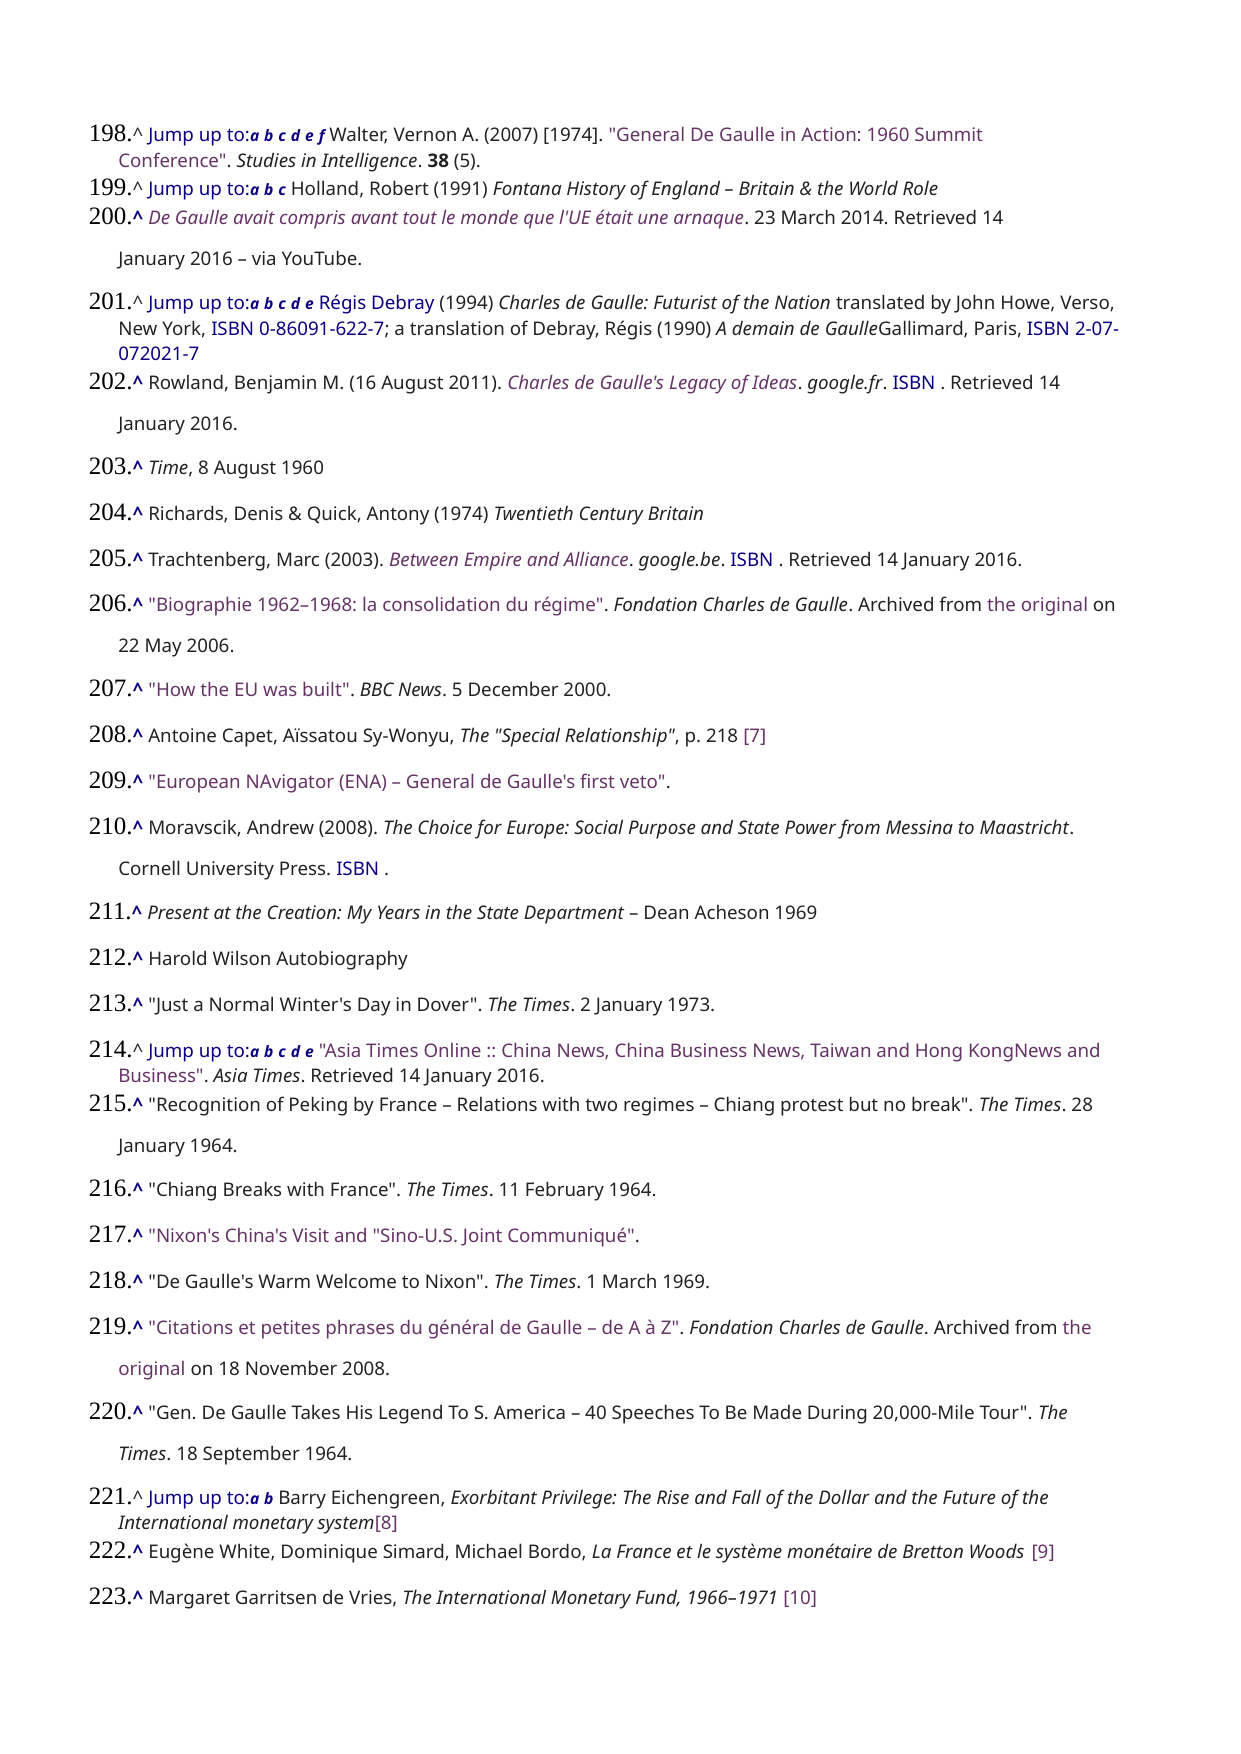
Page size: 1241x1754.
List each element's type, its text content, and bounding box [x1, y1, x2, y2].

list ^ Eugène White, Dominique Simard, Michael Bordo, La France et le système monétaire de Bretton Woods [9] [118, 1535, 1122, 1564]
list ^ "Just a Normal Winter's Day in Dover". The Times. 2 January 1973. [118, 988, 1122, 1017]
list ^ Time, 8 August 1960 [118, 451, 1122, 479]
list ^ "Chiang Breaks with France". The Times. 11 February 1964. [118, 1173, 1122, 1202]
list ^ Jump up to:a b c d e Régis Debray (1994) Charles de Gaulle: Futurist of the Nation translated by John Howe, Verso, New York, ISBN 0-86091-622-7; a translation of Debray, Régis (1990) A demain de GaulleGallimard, Paris, ISBN 2-07-072021-7 [118, 286, 1122, 366]
list ^ Jump up to:a b Barry Eichengreen, Exorbitant Privilege: The Rise and Fall of the Dollar and the Future of the International monetary system[8] [118, 1481, 1122, 1535]
list ^ Trachtenberg, Marc (2003). Between Empire and Alliance. google.be. ISBN . Retrieved 14 January 2016. [118, 543, 1122, 571]
list ^ "European NAvigator (ENA) – General de Gaulle's first veto". [118, 765, 1122, 794]
list ^ De Gaulle avait compris avant tout le monde que l'UE était une arnaque. 23 March 2014. Retrieved 14 January 2016 – via YouTube. [118, 201, 1122, 271]
list ^ Richards, Denis & Quick, Antony (1974) Twentieth Century Britain [118, 497, 1122, 525]
list ^ "Citations et petites phrases du général de Gaulle – de A à Z". Fondation Charles de Gaulle. Archived from the original on 18 November 2008. [118, 1311, 1122, 1381]
list ^ Margaret Garritsen de Vries, The International Monetary Fund, 1966–1971 [10] [118, 1581, 1122, 1610]
list ^ Antoine Capet, Aïssatou Sy-Wonyu, The "Special Relationship", p. 218 [7] [118, 719, 1122, 748]
list ^ Jump up to:a b c Holland, Robert (1991) Fontana History of England – Britain & the World Role [118, 172, 1122, 201]
list ^ "Biographie 1962–1968: la consolidation du régime". Fondation Charles de Gaulle. Archived from the original on 22 May 2006. [118, 588, 1122, 658]
list ^ "How the EU was built". BBC News. 5 December 2000. [118, 673, 1122, 702]
list ^ "Recognition of Peking by France – Relations with two regimes – Chiang protest but no break". The Times. 28 January 1964. [118, 1088, 1122, 1158]
list ^ Rowland, Benjamin M. (16 August 2011). Charles de Gaulle's Legacy of Ideas. google.fr. ISBN . Retrieved 14 January 2016. [118, 366, 1122, 435]
list ^ Jump up to:a b c d e f Walter, Vernon A. (2007) [1974]. "General De Gaulle in Action: 1960 Summit Conference". Studies in Intelligence. 38 (5). [118, 118, 1122, 172]
list ^ "De Gaulle's Warm Welcome to Nixon". The Times. 1 March 1969. [118, 1265, 1122, 1294]
list ^ Harold Wilson Autobiography [118, 942, 1122, 971]
list ^ Jump up to:a b c d e "Asia Times Online :: China News, China Business News, Taiwan and Hong KongNews and Business". Asia Times. Retrieved 14 January 2016. [118, 1034, 1122, 1088]
list ^ "Gen. De Gaulle Takes His Legend To S. America – 40 Speeches To Be Made During 20,000-Mile Tour". The Times. 18 September 1964. [118, 1396, 1122, 1465]
list ^ Present at the Creation: My Years in the State Department – Dean Acheson 1969 [118, 896, 1122, 925]
list ^ Moravscik, Andrew (2008). The Choice for Europe: Social Purpose and State Power from Messina to Maastricht. Cornell University Press. ISBN . [118, 811, 1122, 881]
list ^ "Nixon's China's Visit and "Sino-U.S. Joint Communiqué". [118, 1219, 1122, 1248]
